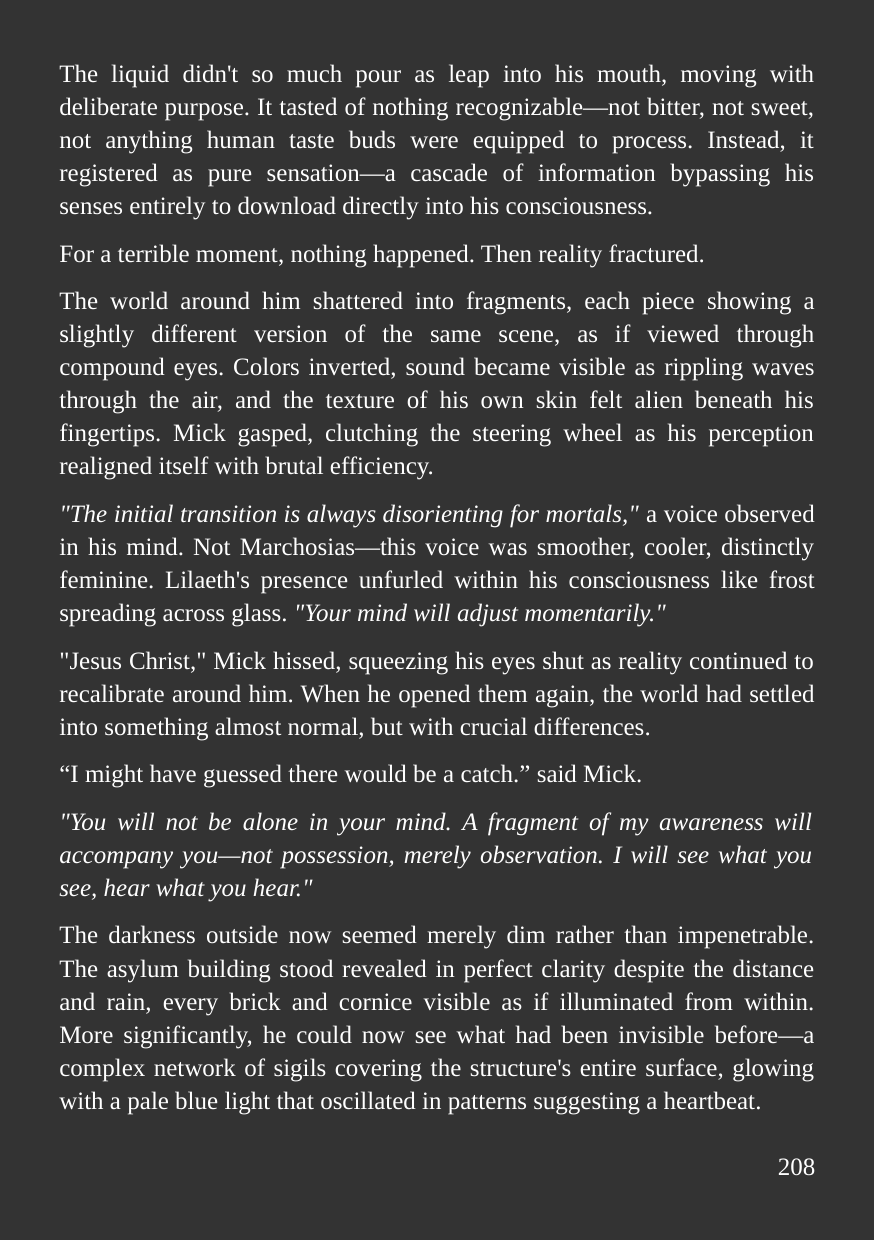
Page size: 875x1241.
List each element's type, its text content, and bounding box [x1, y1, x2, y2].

text The world around him shattered into fragments, each piece showing a slightly different version of the same scene, as if viewed through compound eyes. Colors inverted, sound became visible as rippling waves through the air, and the texture of his own skin felt alien beneath his fingertips. Mick gasped, clutching the steering wheel as his perception realigned itself with brutal efficiency. [59, 286, 815, 480]
text “I might have guessed there would be a catch.” said Mick. [59, 759, 815, 788]
text For a terrible moment, nothing happened. Then reality fractured. [59, 239, 815, 267]
text The liquid didn't so much pour as leap into his mouth, moving with deliberate purpose. It tasted of nothing recognizable—not bitter, not sweet, not anything human taste buds were equipped to process. Instead, it registered as pure sensation—a cascade of information bypassing his senses entirely to download directly into his consciousness. [59, 59, 815, 220]
text The darkness outside now seemed merely dim rather than impenetrable. The asylum building stood revealed in perfect clarity despite the distance and rain, every brick and cornice visible as if illuminated from within. More significantly, he could now see what had been invisible before—a complex network of sigils covering the structure's entire surface, glowing with a pale blue light that oscillated in patterns suggesting a heartbeat. [59, 921, 815, 1114]
text "The initial transition is always disorienting for mortals," a voice observed in his mind. Not Marchosias—this voice was smoother, cooler, distinctly feminine. Lilaeth's presence unfurled within his consciousness like frost spreading across glass. "Your mind will adjust momentarily." [59, 499, 815, 627]
text "Jesus Christ," Mick hissed, squeezing his eyes shut as reality continued to recalibrate around him. When he opened them again, the world had settled into something almost normal, but with crucial differences. [59, 646, 815, 741]
text "You will not be alone in your mind. A fragment of my awareness will accompany you—not possession, merely observation. I will see what you see, hear what you hear." [59, 807, 815, 902]
